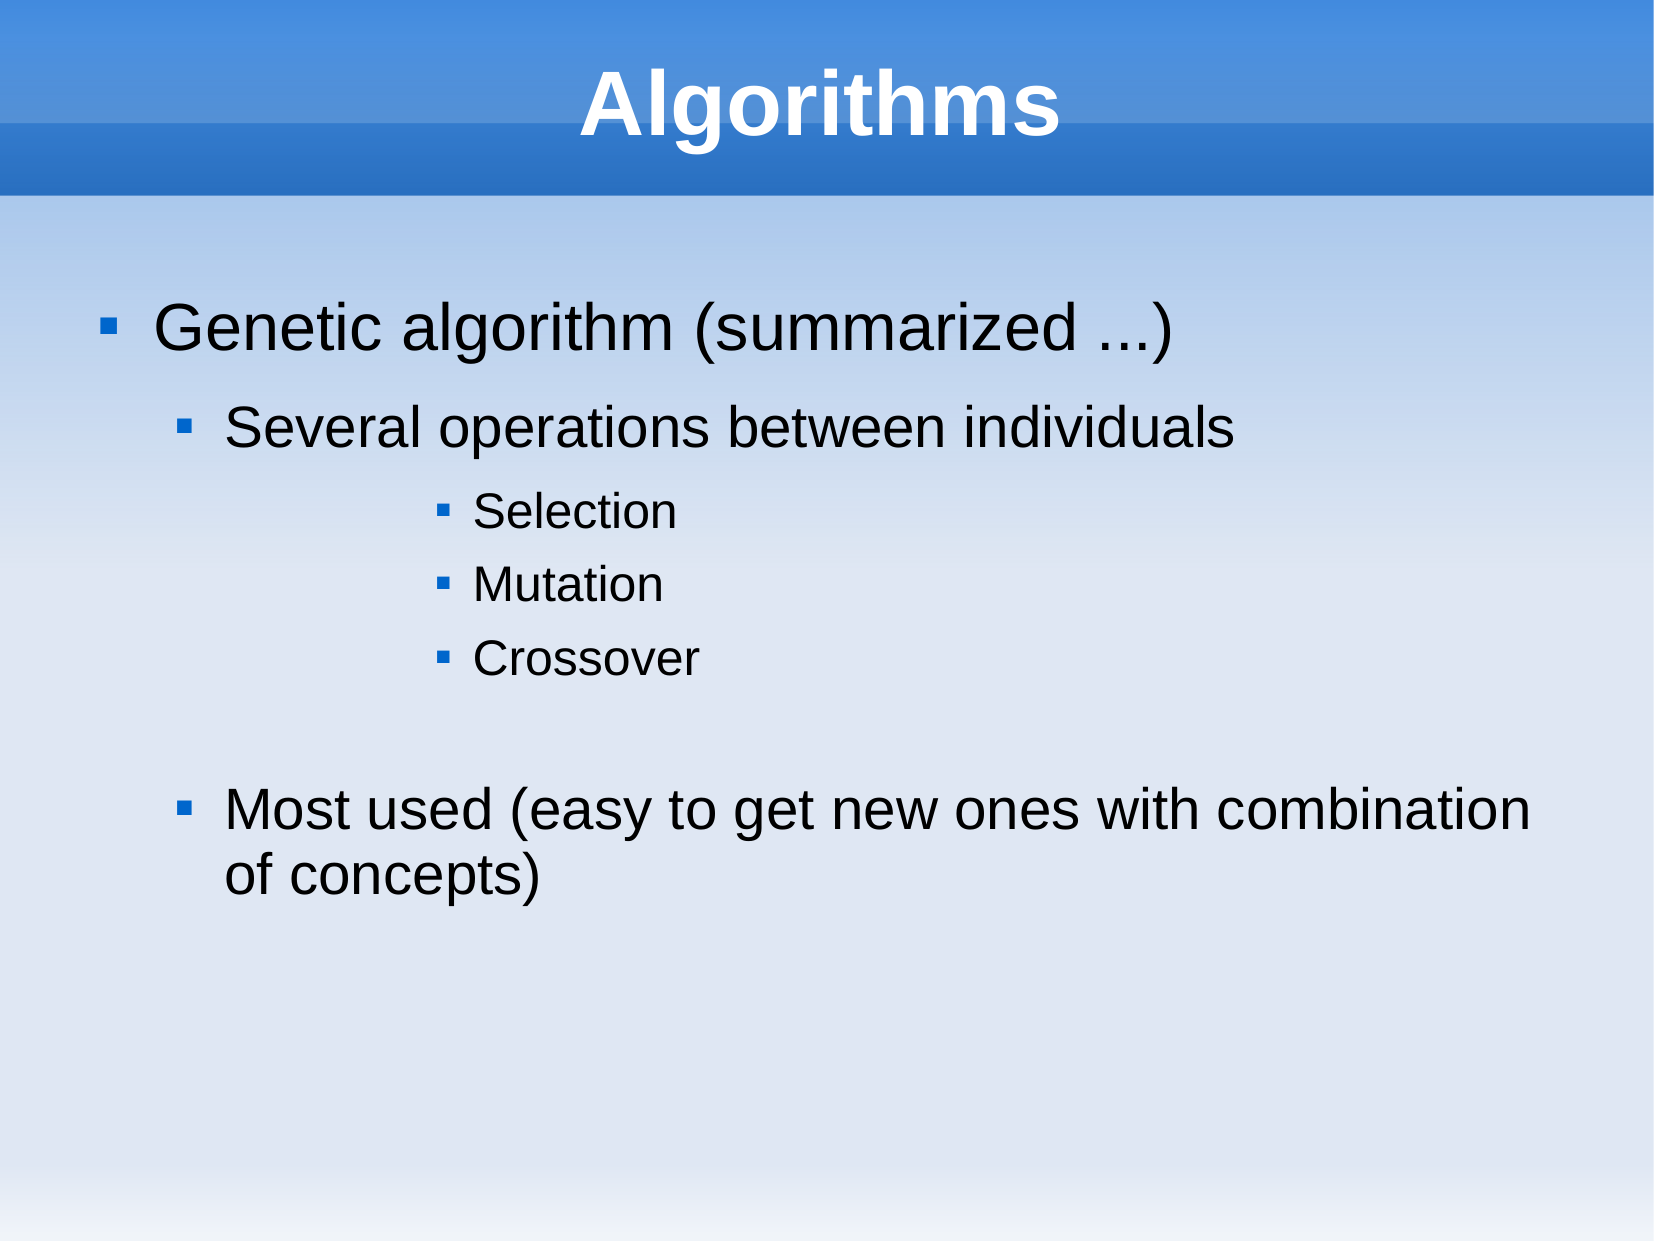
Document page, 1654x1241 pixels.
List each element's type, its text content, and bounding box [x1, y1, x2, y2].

title Algorithms [76, 0, 1565, 208]
picture [0, 0, 1654, 1241]
list Genetic algorithm (summarized ...) Several operations between individuals Selection Mutation Crossover Most used (easy to get new ones with combination of concepts) [82, 290, 1571, 1109]
